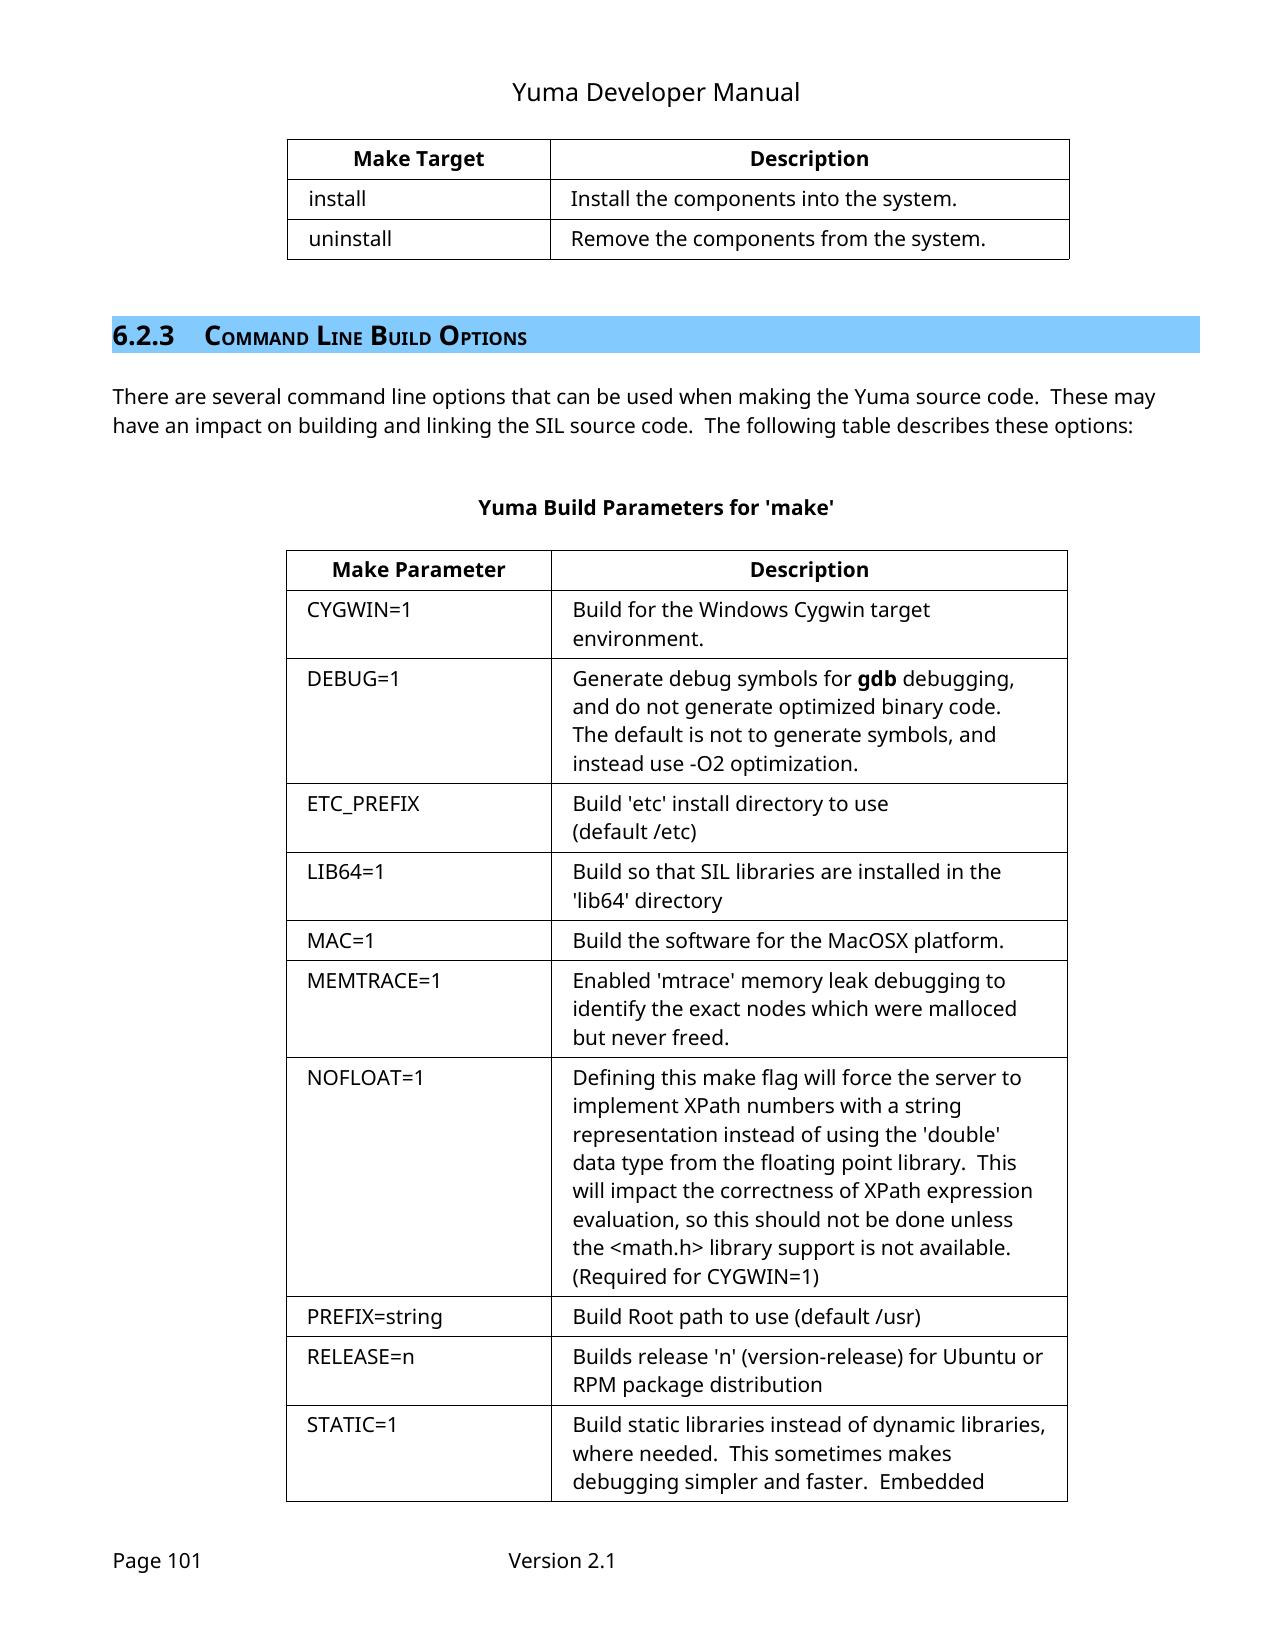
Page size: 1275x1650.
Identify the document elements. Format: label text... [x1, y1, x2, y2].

table_cell NOFLOAT=1 [287, 1058, 551, 1296]
text There are several command line options that can be used when making the Yuma source code. These may have an impact on building and linking the SIL source code. The following table describes these options: [112, 382, 1200, 439]
table_cell Build the software for the MacOSX platform. [552, 921, 1067, 960]
table_cell LIB64=1 [287, 853, 551, 920]
table_cell RELEASE=n [287, 1337, 551, 1404]
table_cell Build 'etc' install directory to use (default /etc) [552, 784, 1067, 852]
table_cell CYGWIN=1 [287, 591, 551, 658]
table_header Description [552, 551, 1067, 589]
table_cell MAC=1 [287, 921, 551, 960]
table_header Description [551, 140, 1069, 178]
table_cell STATIC=1 [287, 1406, 551, 1501]
table_cell PREFIX=string [287, 1297, 551, 1336]
table_cell Build so that SIL libraries are installed in the 'lib64' directory [552, 853, 1067, 920]
table_cell Builds release 'n' (version-release) for Ubuntu or RPM package distribution [552, 1337, 1067, 1404]
table_header Make Target [288, 140, 550, 178]
table_cell install [288, 180, 550, 218]
table_cell Defining this make flag will force the server to implement XPath numbers with a string representation instead of using the 'double' data type from the floating point library. This will impact the correctness of XPath expression evaluation, so this should not be done unless the <math.h> library support is not available. (Required for CYGWIN=1) [552, 1058, 1067, 1296]
table_cell Build Root path to use (default /usr) [552, 1297, 1067, 1336]
table_cell Generate debug symbols for gdb debugging, and do not generate optimized binary code. The default is not to generate symbols, and instead use -O2 optimization. [552, 659, 1067, 783]
subtitle Command Line Build Options [112, 316, 1200, 353]
table_cell ETC_PREFIX [287, 784, 551, 852]
table_cell DEBUG=1 [287, 659, 551, 783]
table_cell MEMTRACE=1 [287, 961, 551, 1057]
table_cell Build static libraries instead of dynamic libraries, where needed. This sometimes makes debugging simpler and faster. Embedded [552, 1406, 1067, 1501]
table_cell Build for the Windows Cygwin target environment. [552, 591, 1067, 658]
table_cell uninstall [288, 220, 550, 258]
table_header Make Parameter [287, 551, 551, 589]
table_cell Enabled 'mtrace' memory leak debugging to identify the exact nodes which were malloced but never freed. [552, 961, 1067, 1057]
table_cell Remove the components from the system. [551, 220, 1069, 258]
subtitle Yuma Build Parameters for 'make' [127, 493, 1185, 521]
table_cell Install the components into the system. [551, 180, 1069, 218]
